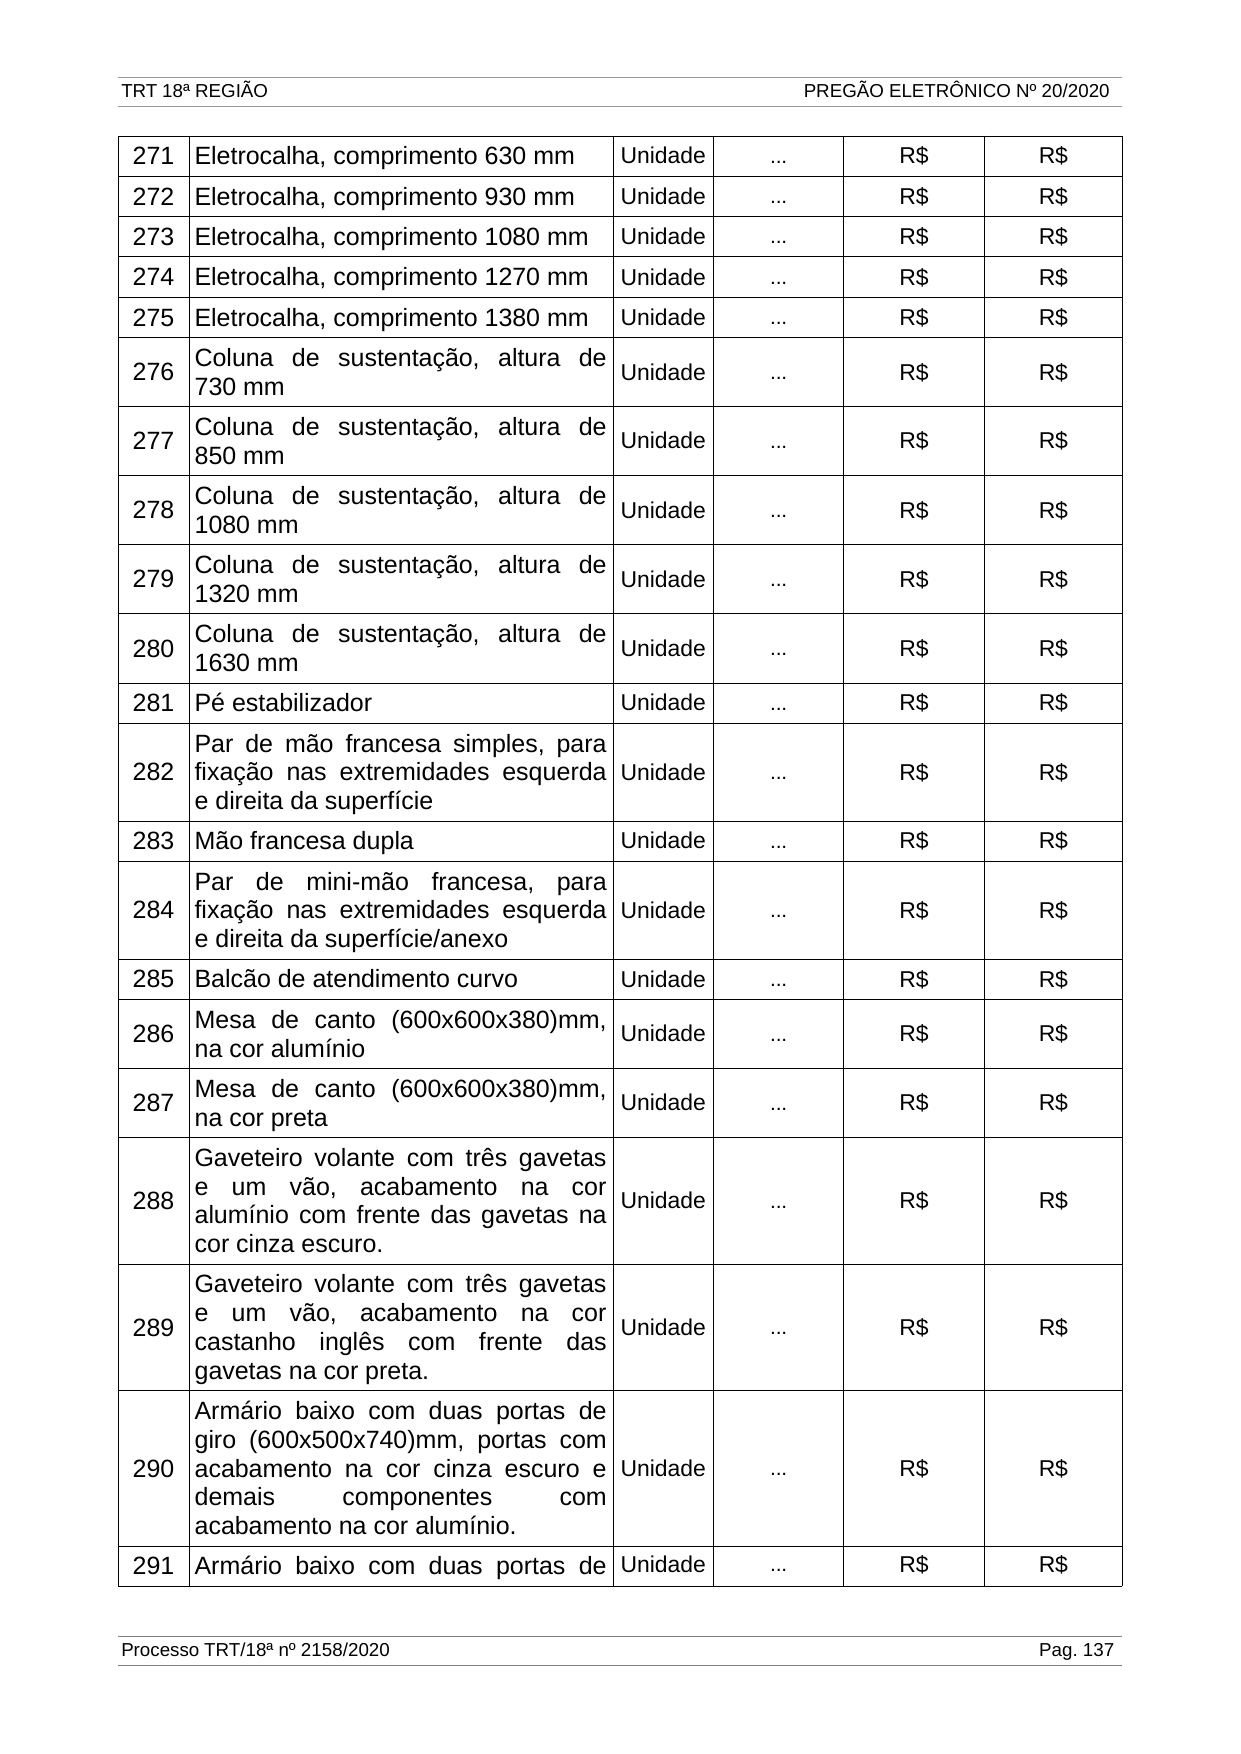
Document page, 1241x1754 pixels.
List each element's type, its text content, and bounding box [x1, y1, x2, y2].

table_cell Unidade [614, 960, 713, 999]
table_cell ... [714, 217, 843, 256]
table_cell R$ [844, 1547, 984, 1586]
table_cell 284 [119, 862, 189, 959]
table_cell R$ [985, 476, 1122, 544]
table_cell R$ [985, 862, 1122, 959]
table_cell 275 [119, 298, 189, 337]
table_cell R$ [844, 960, 984, 999]
table_cell R$ [844, 684, 984, 723]
table_cell ... [714, 257, 843, 297]
table_cell R$ [985, 1000, 1122, 1068]
table_cell 289 [119, 1265, 189, 1390]
table_cell Coluna de sustentação, altura de 850 mm [190, 407, 613, 475]
table_cell ... [714, 476, 843, 544]
table_cell ... [714, 960, 843, 999]
table_cell R$ [985, 217, 1122, 256]
table_cell R$ [985, 960, 1122, 999]
table_cell ... [714, 338, 843, 406]
table_cell Unidade [614, 407, 713, 475]
table_cell Unidade [614, 1547, 713, 1586]
table_cell R$ [985, 338, 1122, 406]
table_cell ... [714, 1265, 843, 1390]
table_cell ... [714, 298, 843, 337]
table_cell 288 [119, 1138, 189, 1264]
table_cell Par de mini-mão francesa, para fixação nas extremidades esquerda e direita da superfície/anexo [190, 862, 613, 959]
table_cell Eletrocalha, comprimento 930 mm [190, 177, 613, 216]
table_cell 271 [119, 137, 189, 176]
table_cell R$ [844, 862, 984, 959]
table_cell Balcão de atendimento curvo [190, 960, 613, 999]
table_cell R$ [844, 1000, 984, 1068]
table_cell Unidade [614, 614, 713, 682]
table_cell Unidade [614, 1000, 713, 1068]
table_cell R$ [844, 476, 984, 544]
table_cell ... [714, 1069, 843, 1137]
table_cell Mão francesa dupla [190, 822, 613, 861]
table_cell R$ [844, 1138, 984, 1264]
table_cell Mesa de canto (600x600x380)mm, na cor alumínio [190, 1000, 613, 1068]
table_cell Unidade [614, 476, 713, 544]
table_cell 285 [119, 960, 189, 999]
table_cell ... [714, 137, 843, 176]
table_cell Unidade [614, 684, 713, 723]
table_cell 282 [119, 724, 189, 821]
table_cell 286 [119, 1000, 189, 1068]
table_cell ... [714, 1000, 843, 1068]
table_cell R$ [985, 1265, 1122, 1390]
table_cell R$ [844, 1265, 984, 1390]
table_cell Unidade [614, 822, 713, 861]
table_cell ... [714, 1138, 843, 1264]
table_cell Eletrocalha, comprimento 1380 mm [190, 298, 613, 337]
table_cell R$ [985, 1391, 1122, 1546]
table_cell R$ [985, 1547, 1122, 1586]
table_cell R$ [985, 822, 1122, 861]
table_cell R$ [985, 614, 1122, 682]
table_cell R$ [985, 724, 1122, 821]
table_cell ... [714, 407, 843, 475]
table_cell R$ [844, 614, 984, 682]
table_cell Eletrocalha, comprimento 1080 mm [190, 217, 613, 256]
table_cell R$ [844, 257, 984, 297]
table_cell 280 [119, 614, 189, 682]
table_cell R$ [985, 298, 1122, 337]
table_cell 283 [119, 822, 189, 861]
table_cell 273 [119, 217, 189, 256]
table_cell 281 [119, 684, 189, 723]
table_cell Unidade [614, 1069, 713, 1137]
table_cell Armário baixo com duas portas de giro (600x500x740)mm, portas com acabamento na cor cinza escuro e demais componentes com acabamento na cor alumínio. [190, 1391, 613, 1546]
table_cell ... [714, 684, 843, 723]
table_cell Coluna de sustentação, altura de 730 mm [190, 338, 613, 406]
table_cell ... [714, 545, 843, 613]
table_cell R$ [985, 407, 1122, 475]
table_cell R$ [844, 338, 984, 406]
table_cell Unidade [614, 1265, 713, 1390]
table_cell R$ [985, 1138, 1122, 1264]
table_cell R$ [844, 545, 984, 613]
table_cell 274 [119, 257, 189, 297]
table_cell Unidade [614, 217, 713, 256]
table_cell ... [714, 1391, 843, 1546]
table_cell 278 [119, 476, 189, 544]
table_cell Unidade [614, 545, 713, 613]
table_cell Unidade [614, 862, 713, 959]
table_cell R$ [985, 684, 1122, 723]
table_cell Unidade [614, 257, 713, 297]
table_cell Unidade [614, 1138, 713, 1264]
table_cell Coluna de sustentação, altura de 1320 mm [190, 545, 613, 613]
table_cell Mesa de canto (600x600x380)mm, na cor preta [190, 1069, 613, 1137]
table_cell ... [714, 822, 843, 861]
table_cell R$ [985, 1069, 1122, 1137]
table_cell Unidade [614, 724, 713, 821]
table_cell R$ [844, 177, 984, 216]
table_cell Unidade [614, 298, 713, 337]
table_cell 279 [119, 545, 189, 613]
table_cell R$ [985, 177, 1122, 216]
table_cell Unidade [614, 177, 713, 216]
table_cell R$ [844, 822, 984, 861]
table_cell Unidade [614, 1391, 713, 1546]
table_cell R$ [985, 545, 1122, 613]
table_cell ... [714, 862, 843, 959]
table_cell Gaveteiro volante com três gavetas e um vão, acabamento na cor alumínio com frente das gavetas na cor cinza escuro. [190, 1138, 613, 1264]
table_cell 290 [119, 1391, 189, 1546]
table_cell ... [714, 614, 843, 682]
table_cell Gaveteiro volante com três gavetas e um vão, acabamento na cor castanho inglês com frente das gavetas na cor preta. [190, 1265, 613, 1390]
table_cell 272 [119, 177, 189, 216]
table_cell R$ [844, 217, 984, 256]
table_cell ... [714, 1547, 843, 1586]
table_cell Coluna de sustentação, altura de 1630 mm [190, 614, 613, 682]
table_cell R$ [985, 257, 1122, 297]
table_cell ... [714, 724, 843, 821]
table_cell 276 [119, 338, 189, 406]
table_cell ... [714, 177, 843, 216]
table_cell Pé estabilizador [190, 684, 613, 723]
table_cell R$ [844, 298, 984, 337]
table_cell R$ [844, 1069, 984, 1137]
table_cell R$ [844, 407, 984, 475]
table_cell 287 [119, 1069, 189, 1137]
table_cell R$ [985, 137, 1122, 176]
table_cell R$ [844, 1391, 984, 1546]
table_cell 277 [119, 407, 189, 475]
table_cell R$ [844, 137, 984, 176]
table_cell Eletrocalha, comprimento 630 mm [190, 137, 613, 176]
table_cell Unidade [614, 137, 713, 176]
table_cell R$ [844, 724, 984, 821]
table_cell Armário baixo com duas portas de [190, 1547, 613, 1586]
table_cell Eletrocalha, comprimento 1270 mm [190, 257, 613, 297]
table_cell 291 [119, 1547, 189, 1586]
table_cell Par de mão francesa simples, para fixação nas extremidades esquerda e direita da superfície [190, 724, 613, 821]
table_cell Coluna de sustentação, altura de 1080 mm [190, 476, 613, 544]
table_cell Unidade [614, 338, 713, 406]
